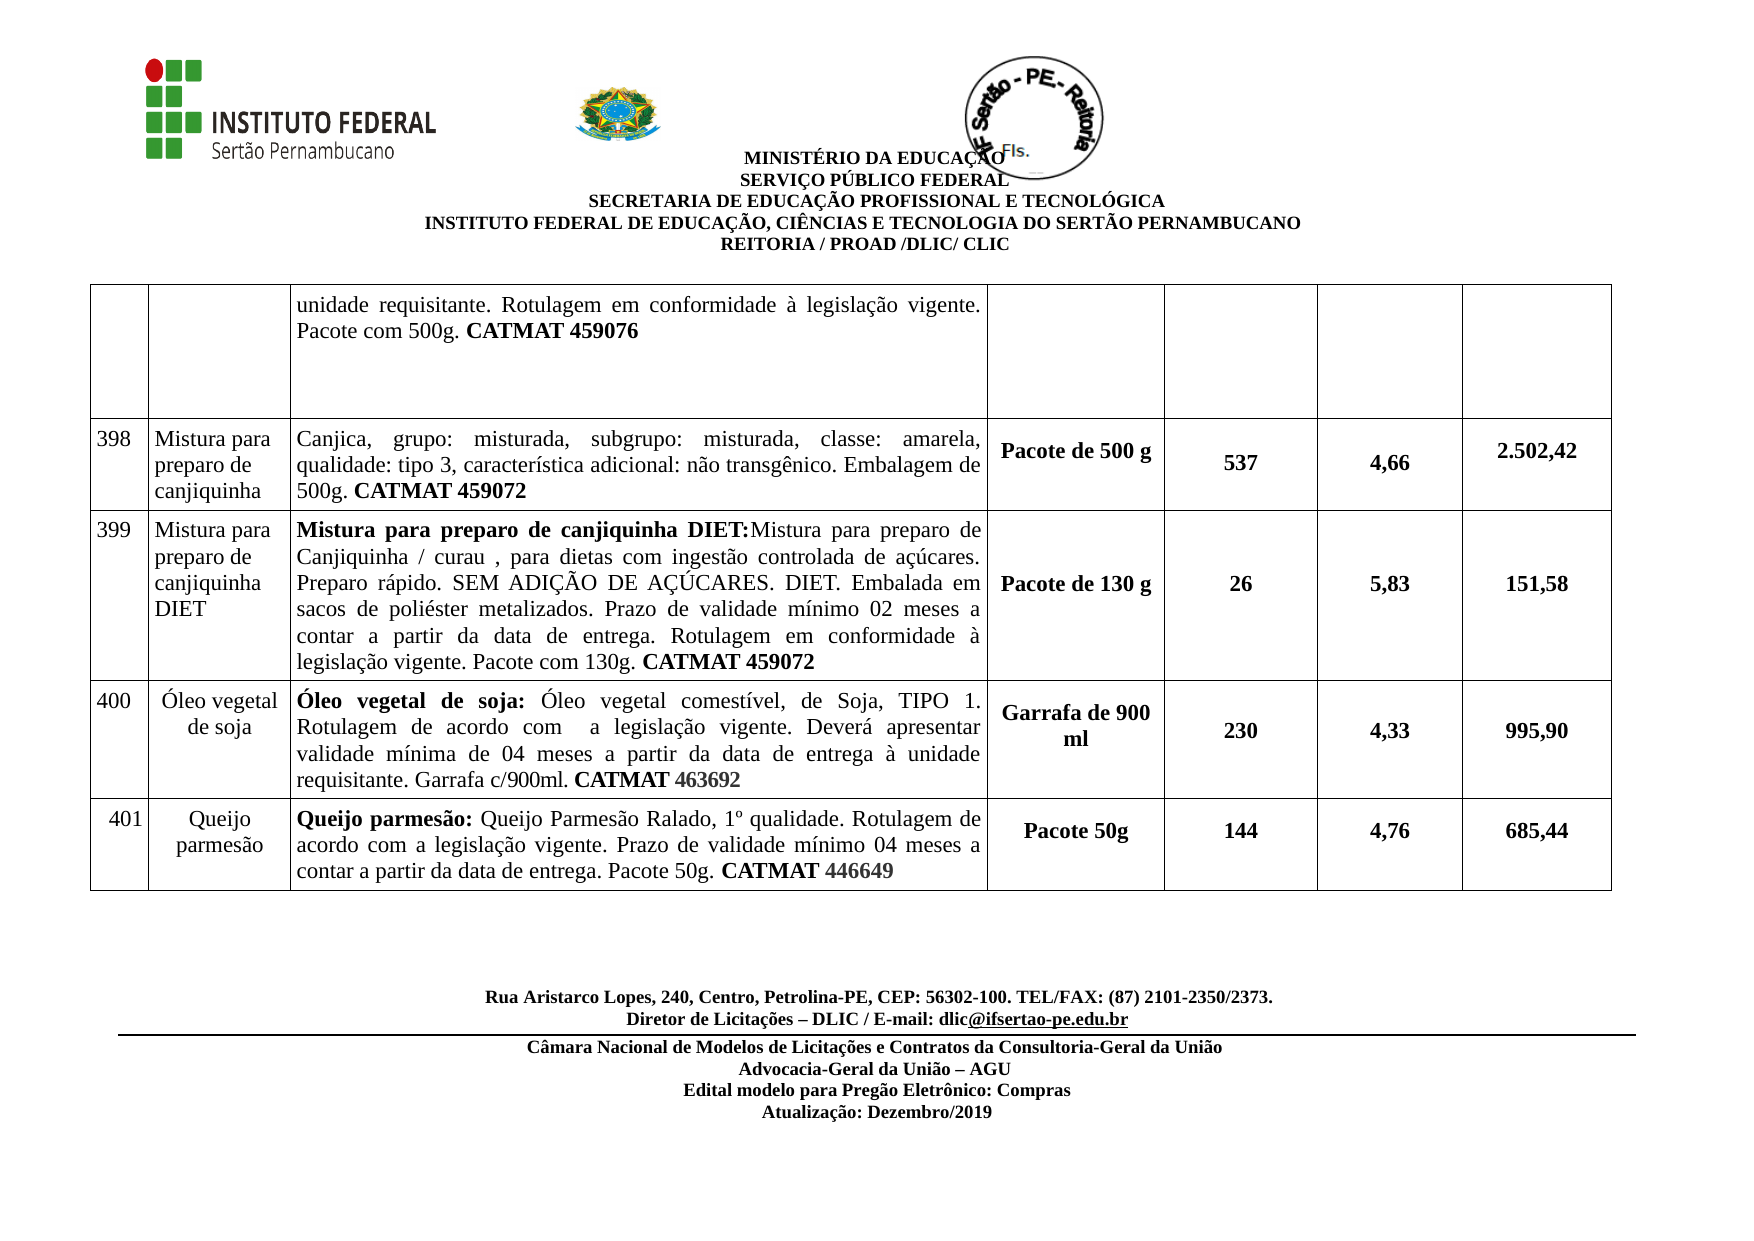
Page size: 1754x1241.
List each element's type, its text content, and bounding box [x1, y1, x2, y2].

table_cell 151,58 [1463, 511, 1611, 680]
table_cell 398 [91, 419, 148, 509]
table_cell 144 [1165, 799, 1317, 890]
table_cell Óleo vegetal de soja [149, 681, 290, 798]
table_cell [91, 285, 148, 418]
table_cell [1318, 285, 1462, 418]
table_cell Queijo parmesão [149, 799, 290, 890]
table_cell 4,76 [1318, 799, 1462, 890]
table_cell unidade requisitante. Rotulagem em conformidade à legislação vigente. Pacote com 500g. CATMAT 459076 [291, 285, 987, 418]
table_cell Pacote de 500 g [988, 419, 1164, 509]
table_cell 685,44 [1463, 799, 1611, 890]
table_cell 399 [91, 511, 148, 680]
table_cell Queijo parmesão: Queijo Parmesão Ralado, 1º qualidade. Rotulagem de acordo com a legislação vigente. Prazo de validade mínimo 04 meses a contar a partir da data de entrega. Pacote 50g. CATMAT 446649 [291, 799, 987, 890]
table_cell Garrafa de 900 ml [988, 681, 1164, 798]
table_cell Canjica, grupo: misturada, subgrupo: misturada, classe: amarela, qualidade: tipo 3, característica adicional: não transgênico. Embalagem de 500g. CATMAT 459072 [291, 419, 987, 509]
table_cell 537 [1165, 419, 1317, 509]
table_cell 4,33 [1318, 681, 1462, 798]
table_cell Pacote 50g [988, 799, 1164, 890]
table_cell 230 [1165, 681, 1317, 798]
table_cell 26 [1165, 511, 1317, 680]
table_cell 4,66 [1318, 419, 1462, 509]
table_cell [1165, 285, 1317, 418]
table_cell 2.502,42 [1463, 419, 1611, 509]
table_cell 5,83 [1318, 511, 1462, 680]
picture [957, 45, 1111, 186]
table_cell Pacote de 130 g [988, 511, 1164, 680]
table_cell Mistura para preparo de canjiquinha DIET:Mistura para preparo de Canjiquinha / curau , para dietas com ingestão controlada de açúcares. Preparo rápido. SEM ADIÇÃO DE AÇÚCARES. DIET. Embalada em sacos de poliéster metalizados. Prazo de validade mínimo 02 meses a contar a partir da data de entrega. Rotulagem em conformidade à legislação vigente. Pacote com 130g. CATMAT 459072 [291, 511, 987, 680]
table_cell 995,90 [1463, 681, 1611, 798]
table_cell Mistura para preparo de canjiquinha [149, 419, 290, 509]
picture [575, 87, 661, 141]
picture [145, 58, 435, 159]
table_cell Óleo vegetal de soja: Óleo vegetal comestível, de Soja, TIPO 1. Rotulagem de acordo com a legislação vigente. Deverá apresentar validade mínima de 04 meses a partir da data de entrega à unidade requisitante. Garrafa c/900ml. CATMAT 463692 [291, 681, 987, 798]
table_cell 400 [91, 681, 148, 798]
table_cell [1463, 285, 1611, 418]
table_cell Mistura para preparo de canjiquinha DIET [149, 511, 290, 680]
table_cell 401 [91, 799, 148, 890]
table_cell [988, 285, 1164, 418]
table_cell [149, 285, 290, 418]
